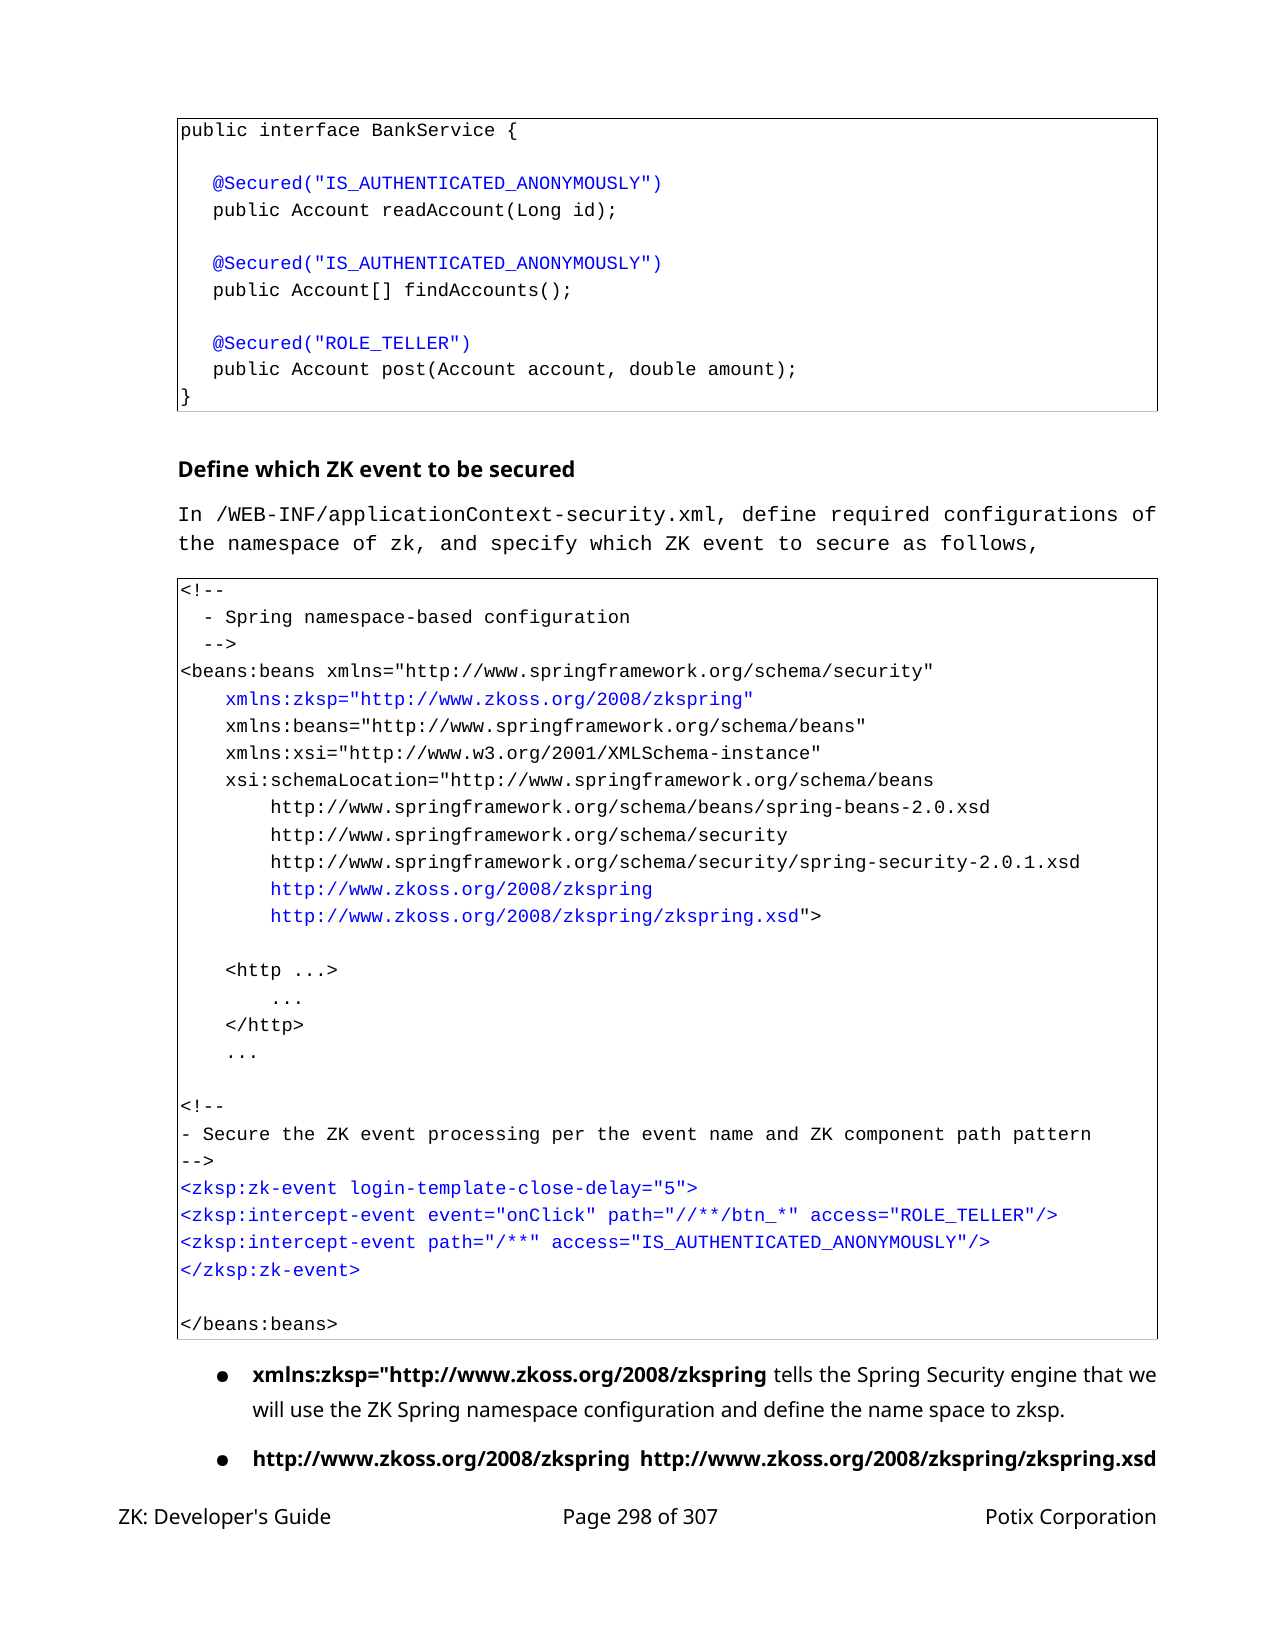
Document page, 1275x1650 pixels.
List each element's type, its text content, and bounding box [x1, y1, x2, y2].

text --> [178, 1149, 1157, 1173]
text --> [178, 632, 1157, 656]
list http://www.zkoss.org/2008/zkspring http://www.zkoss.org/2008/zkspring/zkspring.xsd [215, 1444, 1157, 1472]
text http://www.zkoss.org/2008/zkspring [178, 877, 1157, 901]
subtitle Define which ZK event to be secured [177, 453, 1157, 483]
text public interface BankService { @Secured("IS_AUTHENTICATED_ANONYMOUSLY") public Account readAccount(Long id); @Secured("IS_AUTHENTICATED_ANONYMOUSLY") public Account[] findAccounts(); @Secured("ROLE_TELLER") public Account post(Account account, double amount); } [178, 119, 1157, 411]
text xsi:schemaLocation="http://www.springframework.org/schema/beans [178, 768, 1157, 792]
text ... [178, 1040, 1157, 1064]
list xmlns:zksp="http://www.zkoss.org/2008/zkspring tells the Spring Security engine that we will use the ZK Spring namespace configuration and define the name space to zksp. [215, 1360, 1157, 1423]
text <!-- [178, 579, 1157, 602]
text - Spring namespace-based configuration [178, 605, 1157, 629]
text http://www.springframework.org/schema/beans/spring-beans-2.0.xsd [178, 795, 1157, 819]
text http://www.springframework.org/schema/security [178, 822, 1157, 847]
text </beans:beans> [178, 1312, 1157, 1339]
text xmlns:xsi="http://www.w3.org/2001/XMLSchema-instance" [178, 741, 1157, 765]
text ... [178, 986, 1157, 1010]
text </zksp:zk-event> [178, 1257, 1157, 1282]
text In /WEB-INF/applicationContext-security.xml, define required configurations of the namespace of zk, and specify which ZK event to secure as follows, [177, 504, 1157, 557]
text <zksp:intercept-event path="/**" access="IS_AUTHENTICATED_ANONYMOUSLY"/> [178, 1230, 1157, 1254]
text <zksp:zk-event login-template-close-delay="5"> [178, 1176, 1157, 1200]
text </http> [178, 1013, 1157, 1037]
text <!-- [178, 1094, 1157, 1118]
text <http ...> [178, 958, 1157, 983]
text - Secure the ZK event processing per the event name and ZK component path pattern [178, 1121, 1157, 1146]
text xmlns:beans="http://www.springframework.org/schema/beans" [178, 714, 1157, 738]
text <beans:beans xmlns="http://www.springframework.org/schema/security" [178, 659, 1157, 683]
text xmlns:zksp="http://www.zkoss.org/2008/zkspring" [178, 686, 1157, 711]
text http://www.zkoss.org/2008/zkspring/zkspring.xsd"> [178, 904, 1157, 928]
text <zksp:intercept-event event="onClick" path="//**/btn_*" access="ROLE_TELLER"/> [178, 1203, 1157, 1227]
text http://www.springframework.org/schema/security/spring-security-2.0.1.xsd [178, 849, 1157, 874]
